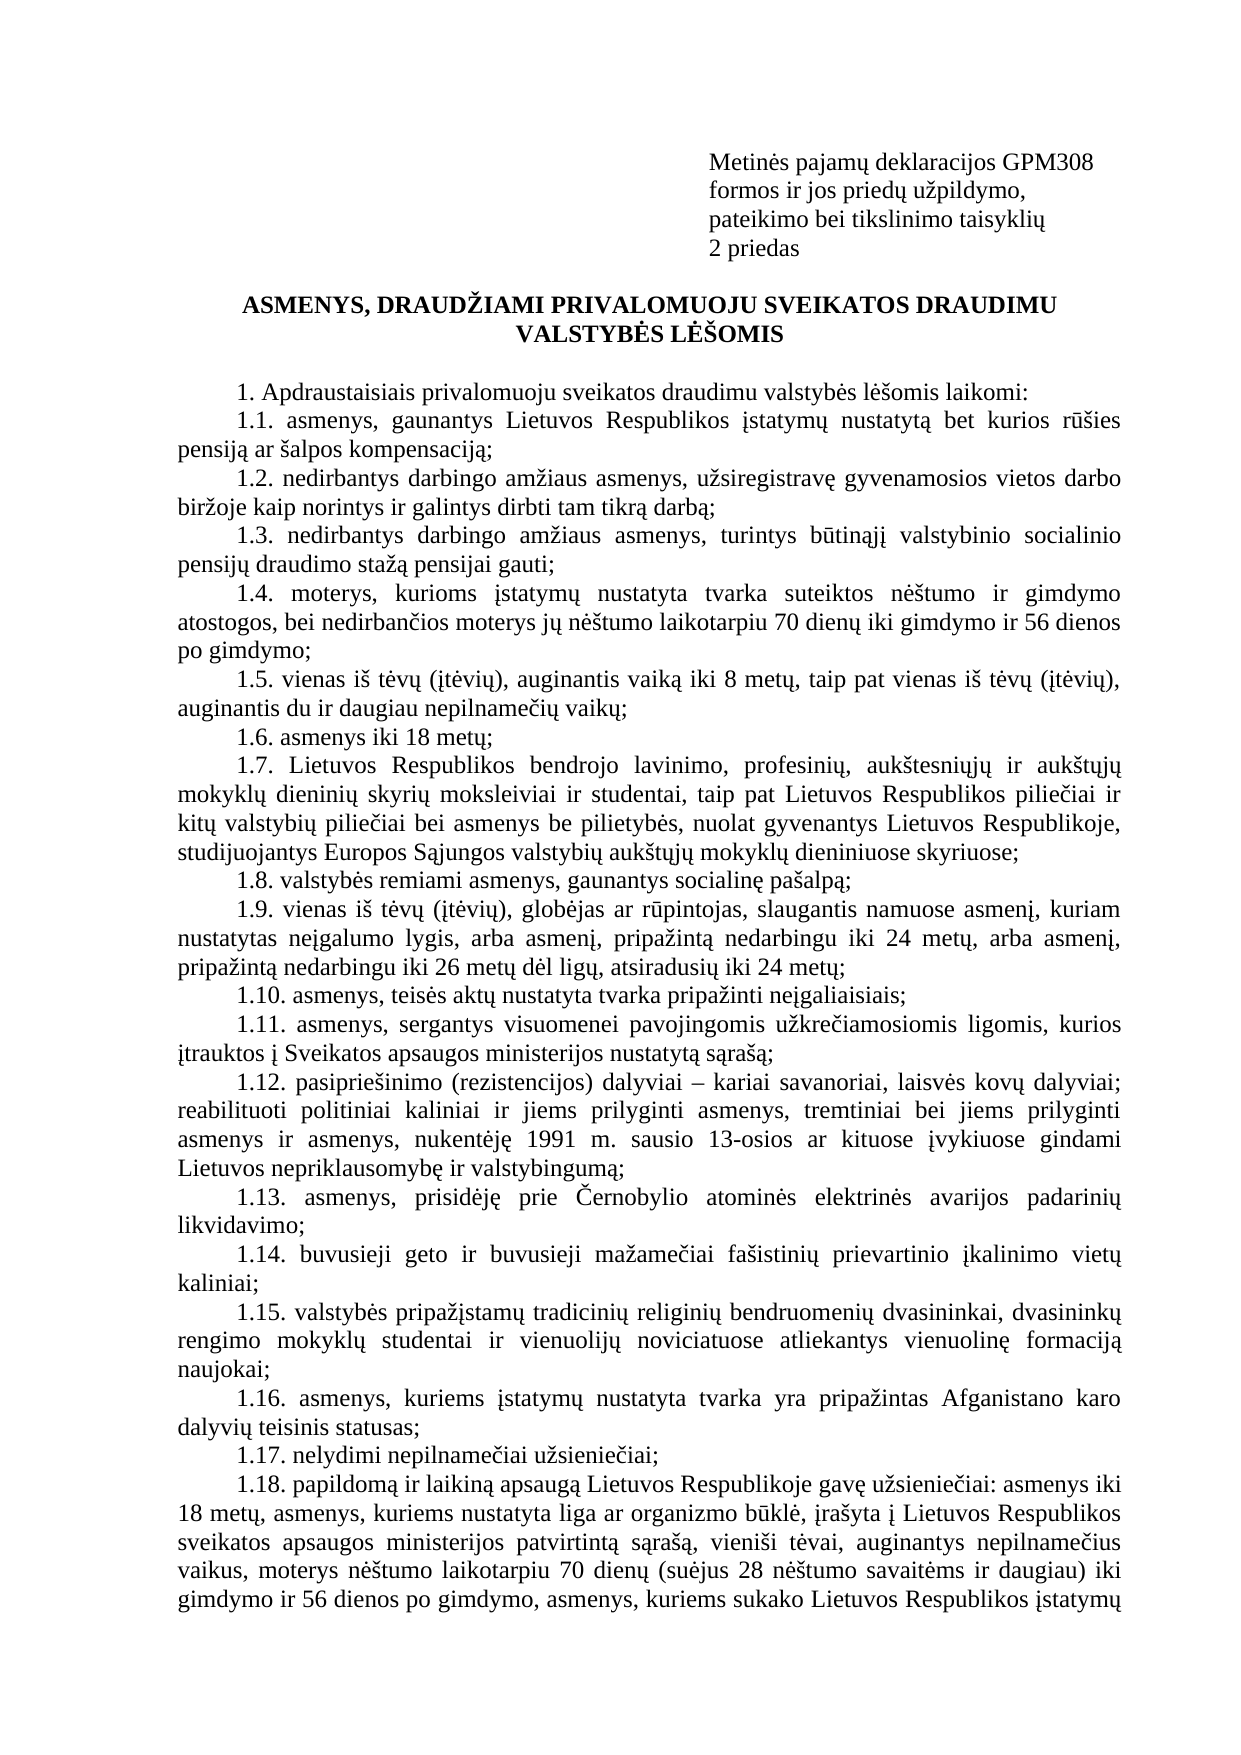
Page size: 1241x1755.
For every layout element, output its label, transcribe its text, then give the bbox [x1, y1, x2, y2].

text 1.16. asmenys, kuriems įstatymų nustatyta tvarka yra pripažintas Afganistano karo dalyvių teisinis statusas; [177, 1383, 1122, 1441]
text ASMENYS, DRAUDŽIAMI PRIVALOMUOJU SVEIKATOS DRAUDIMU valstybės lėšomis [177, 291, 1122, 348]
text 1.5. vienas iš tėvų (įtėvių), auginantis vaiką iki 8 metų, taip pat vienas iš tėvų (įtėvių), auginantis du ir daugiau nepilnamečių vaikų; [177, 664, 1122, 722]
text 1.14. buvusieji geto ir buvusieji mažamečiai fašistinių prievartinio įkalinimo vietų kaliniai; [177, 1239, 1122, 1297]
text 1.12. pasipriešinimo (rezistencijos) dalyviai – kariai savanoriai, laisvės kovų dalyviai; reabilituoti politiniai kaliniai ir jiems prilyginti asmenys, tremtiniai bei jiems prilyginti asmenys ir asmenys, nukentėję 1991 m. sausio 13-osios ar kituose įvykiuose gindami Lietuvos nepriklausomybę ir valstybingumą; [177, 1067, 1122, 1182]
text formos ir jos priedų užpildymo, [177, 176, 1122, 204]
text Metinės pajamų deklaracijos GPM308 [177, 147, 1122, 176]
text 1.4. moterys, kurioms įstatymų nustatyta tvarka suteiktos nėštumo ir gimdymo atostogos, bei nedirbančios moterys jų nėštumo laikotarpiu 70 dienų iki gimdymo ir 56 dienos po gimdymo; [177, 578, 1122, 664]
text 1.2. nedirbantys darbingo amžiaus asmenys, užsiregistravę gyvenamosios vietos darbo biržoje kaip norintys ir galintys dirbti tam tikrą darbą; [177, 463, 1122, 521]
text 1.1. asmenys, gaunantys Lietuvos Respublikos įstatymų nustatytą bet kurios rūšies pensiją ar šalpos kompensaciją; [177, 406, 1122, 463]
text 1. Apdraustaisiais privalomuoju sveikatos draudimu valstybės lėšomis laikomi: [177, 377, 1122, 406]
text 1.13. asmenys, prisidėję prie Černobylio atominės elektrinės avarijos padarinių likvidavimo; [177, 1182, 1122, 1239]
text pateikimo bei tikslinimo taisyklių [177, 204, 1122, 233]
text 1.17. nelydimi nepilnamečiai užsieniečiai; [177, 1441, 1122, 1469]
text 2 priedas [177, 233, 1122, 262]
text 1.15. valstybės pripažįstamų tradicinių religinių bendruomenių dvasininkai, dvasininkų rengimo mokyklų studentai ir vienuolijų noviciatuose atliekantys vienuolinę formaciją naujokai; [177, 1297, 1122, 1383]
text 1.18. papildomą ir laikiną apsaugą Lietuvos Respublikoje gavę užsieniečiai: asmenys iki 18 metų, asmenys, kuriems nustatyta liga ar organizmo būklė, įrašyta į Lietuvos Respublikos sveikatos apsaugos ministerijos patvirtintą sąrašą, vieniši tėvai, auginantys nepilnamečius vaikus, moterys nėštumo laikotarpiu 70 dienų (suėjus 28 nėštumo savaitėms ir daugiau) iki gimdymo ir 56 dienos po gimdymo, asmenys, kuriems sukako Lietuvos Respublikos įstatymų [177, 1469, 1122, 1613]
text 1.11. asmenys, sergantys visuomenei pavojingomis užkrečiamosiomis ligomis, kurios įtrauktos į Sveikatos apsaugos ministerijos nustatytą sąrašą; [177, 1009, 1122, 1067]
text 1.9. vienas iš tėvų (įtėvių), globėjas ar rūpintojas, slaugantis namuose asmenį, kuriam nustatytas neįgalumo lygis, arba asmenį, pripažintą nedarbingu iki 24 metų, arba asmenį, pripažintą nedarbingu iki 26 metų dėl ligų, atsiradusių iki 24 metų; [177, 894, 1122, 981]
text 1.10. asmenys, teisės aktų nustatyta tvarka pripažinti neįgaliaisiais; [177, 981, 1122, 1009]
text 1.8. valstybės remiami asmenys, gaunantys socialinę pašalpą; [177, 866, 1122, 894]
text 1.7. Lietuvos Respublikos bendrojo lavinimo, profesinių, aukštesniųjų ir aukštųjų mokyklų dieninių skyrių moksleiviai ir studentai, taip pat Lietuvos Respublikos piliečiai ir kitų valstybių piliečiai bei asmenys be pilietybės, nuolat gyvenantys Lietuvos Respublikoje, studijuojantys Europos Sąjungos valstybių aukštųjų mokyklų dieniniuose skyriuose; [177, 751, 1122, 866]
text 1.6. asmenys iki 18 metų; [177, 722, 1122, 751]
text 1.3. nedirbantys darbingo amžiaus asmenys, turintys būtinąjį valstybinio socialinio pensijų draudimo stažą pensijai gauti; [177, 521, 1122, 578]
